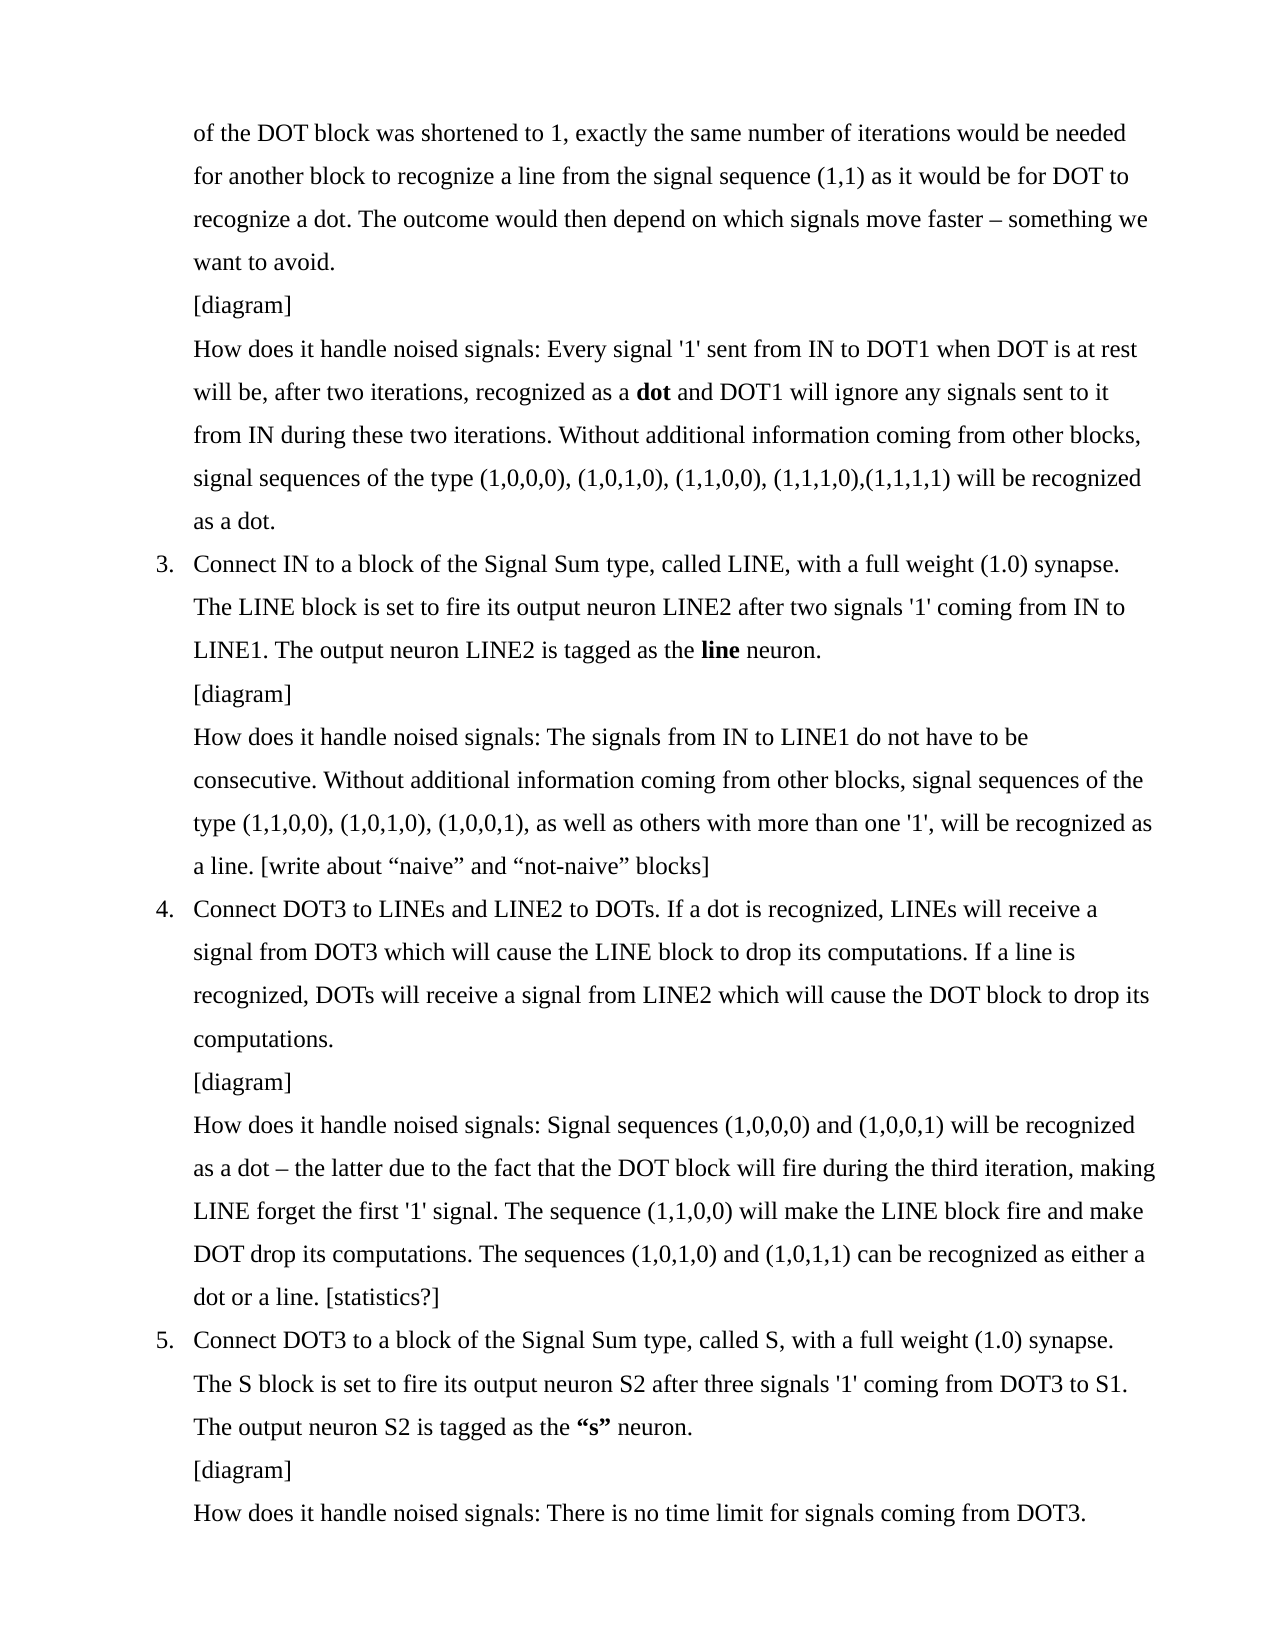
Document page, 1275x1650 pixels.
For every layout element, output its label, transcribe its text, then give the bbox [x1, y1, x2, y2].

list Connect DOT3 to a block of the Signal Sum type, called S, with a full weight (1.0) synapse. The S block is set to fire its output neuron S2 after three signals '1' coming from DOT3 to S1. The output neuron S2 is tagged as the “s” neuron. [diagram] How does it handle noised signals: There is no time limit for signals coming from DOT3. [156, 1326, 1157, 1527]
list of the DOT block was shortened to 1, exactly the same number of iterations would be needed for another block to recognize a line from the signal sequence (1,1) as it would be for DOT to recognize a dot. The outcome would then depend on which signals move faster – something we want to avoid. [156, 118, 1157, 276]
list [diagram] How does it handle noised signals: Every signal '1' sent from IN to DOT1 when DOT is at rest will be, after two iterations, recognized as a dot and DOT1 will ignore any signals sent to it from IN during these two iterations. Without additional information coming from other blocks, signal sequences of the type (1,0,0,0), (1,0,1,0), (1,1,0,0), (1,1,1,0),(1,1,1,1) will be recognized as a dot. [156, 291, 1157, 535]
list Connect IN to a block of the Signal Sum type, called LINE, with a full weight (1.0) synapse. The LINE block is set to fire its output neuron LINE2 after two signals '1' coming from IN to LINE1. The output neuron LINE2 is tagged as the line neuron. [diagram] How does it handle noised signals: The signals from IN to LINE1 do not have to be consecutive. Without additional information coming from other blocks, signal sequences of the type (1,1,0,0), (1,0,1,0), (1,0,0,1), as well as others with more than one '1', will be recognized as a line. [write about “naive” and “not-naive” blocks] [156, 549, 1157, 880]
list Connect DOT3 to LINEs and LINE2 to DOTs. If a dot is recognized, LINEs will receive a signal from DOT3 which will cause the LINE block to drop its computations. If a line is recognized, DOTs will receive a signal from LINE2 which will cause the DOT block to drop its computations. [diagram] How does it handle noised signals: Signal sequences (1,0,0,0) and (1,0,0,1) will be recognized as a dot – the latter due to the fact that the DOT block will fire during the third iteration, making LINE forget the first '1' signal. The sequence (1,1,0,0) will make the LINE block fire and make DOT drop its computations. The sequences (1,0,1,0) and (1,0,1,1) can be recognized as either a dot or a line. [statistics?] [156, 894, 1157, 1311]
